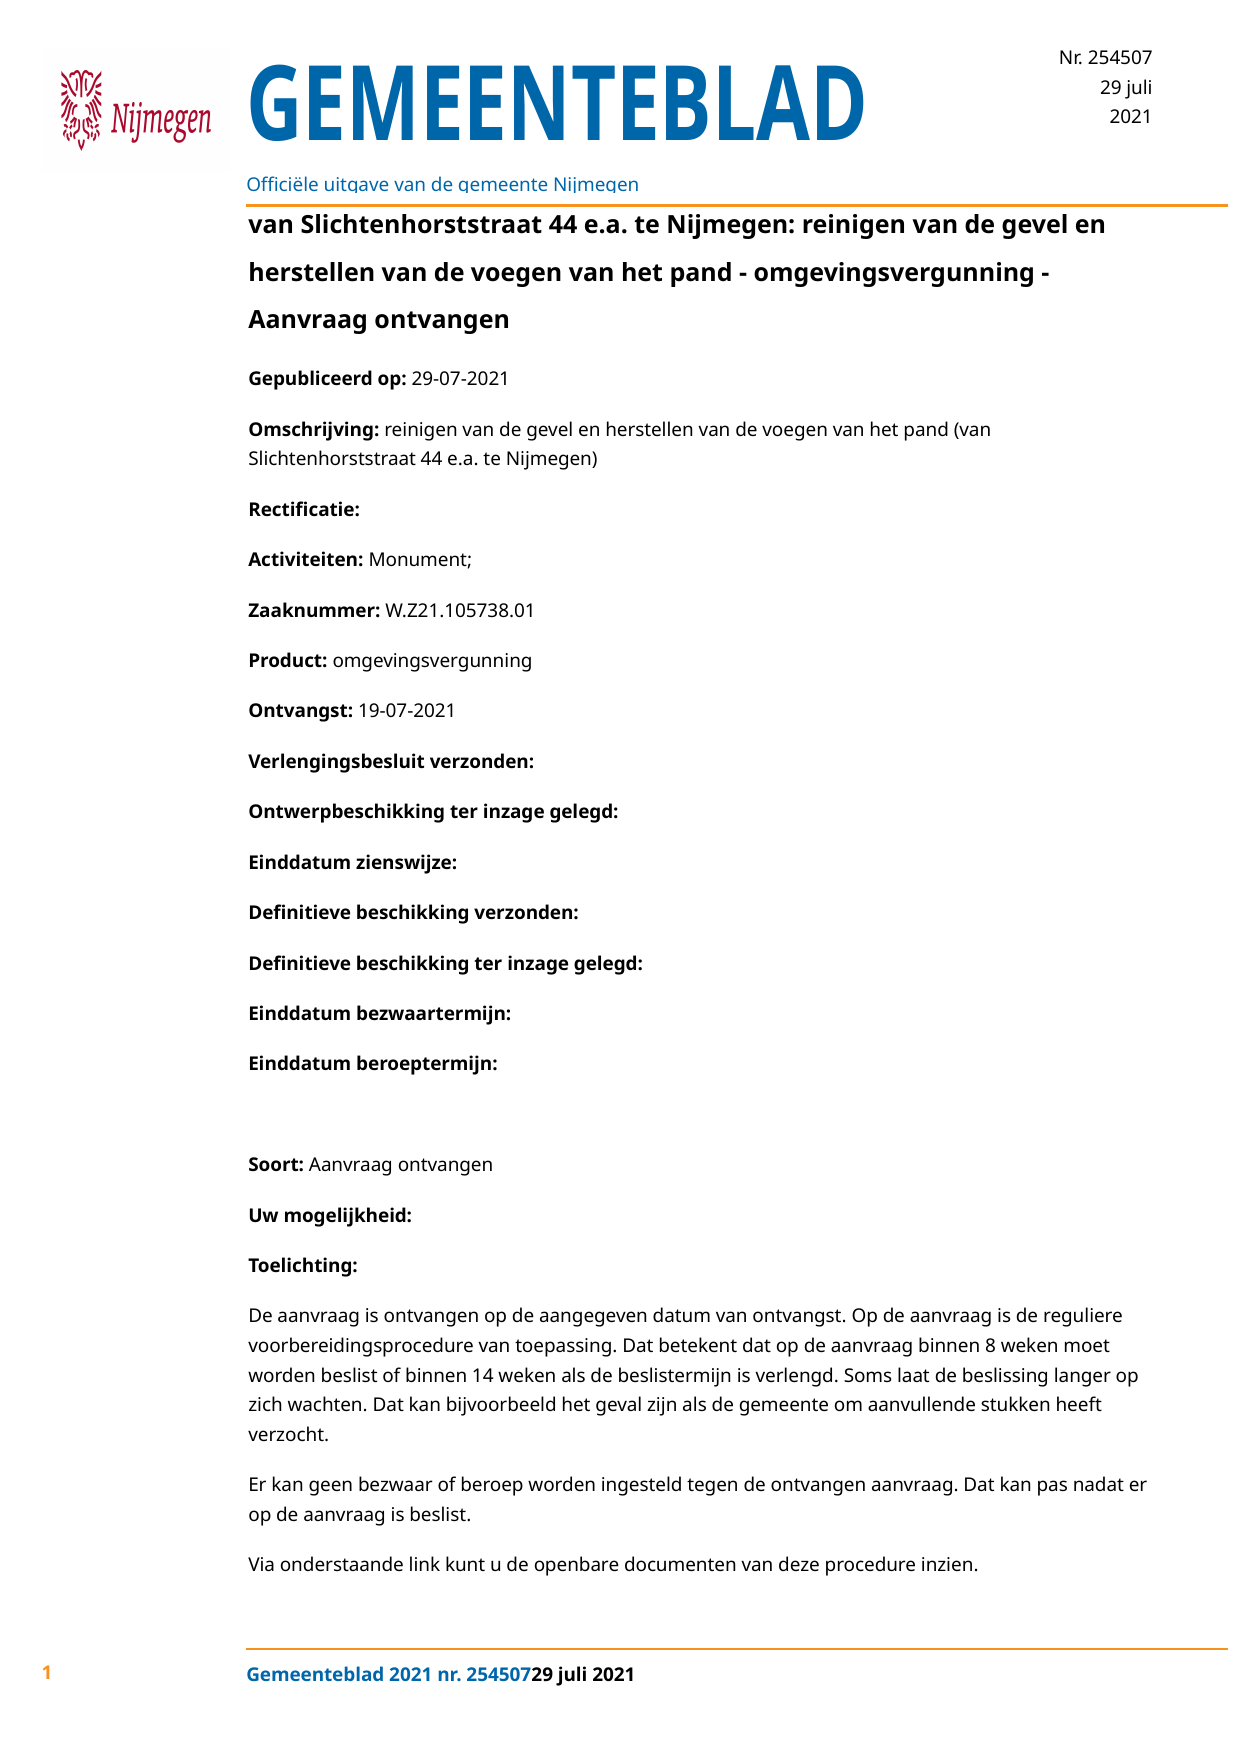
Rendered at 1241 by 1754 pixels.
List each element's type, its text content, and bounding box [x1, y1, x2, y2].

text Gepubliceerd op: 29-07-2021 [248, 366, 1152, 391]
picture [41, 47, 231, 172]
text Activiteiten: Monument; [248, 546, 1152, 572]
text Omschrijving: reinigen van de gevel en herstellen van de voegen van het pand (van Slichtenhorststraat 44 e.a. te Nijmegen) [248, 416, 1152, 471]
text Uw mogelijkheid: [248, 1202, 1152, 1227]
text Toelichting: [248, 1252, 1152, 1278]
text Zaaknummer: W.Z21.105738.01 [248, 597, 1152, 622]
text Einddatum zienswijze: [248, 849, 1152, 874]
text De aanvraag is ontvangen op de aangegeven datum van ontvangst. Op de aanvraag is de reguliere voorbereidingsprocedure van toepassing. Dat betekent dat op de aanvraag binnen 8 weken moet worden beslist of binnen 14 weken als de beslistermijn is verlengd. Soms laat de beslissing langer op zich wachten. Dat kan bijvoorbeeld het geval zijn als de gemeente om aanvullende stukken heeft verzocht. [248, 1303, 1152, 1447]
text Einddatum beroeptermijn: [248, 1051, 1152, 1076]
text Ontwerpbeschikking ter inzage gelegd: [248, 798, 1152, 824]
text Ontvangst: 19-07-2021 [248, 698, 1152, 723]
text van Slichtenhorststraat 44 e.a. te Nijmegen: reinigen van de gevel en herstellen van de voegen van het pand - omgevingsvergunning - Aanvraag ontvangen [248, 207, 1152, 336]
text Via onderstaande link kunt u de openbare documenten van deze procedure inzien. [248, 1551, 1152, 1577]
text Soort: Aanvraag ontvangen [248, 1151, 1152, 1177]
text Verlengingsbesluit verzonden: [248, 748, 1152, 774]
text Definitieve beschikking ter inzage gelegd: [248, 950, 1152, 975]
text Definitieve beschikking verzonden: [248, 899, 1152, 925]
text Rectificatie: [248, 496, 1152, 522]
text Er kan geen bezwaar of beroep worden ingesteld tegen de ontvangen aanvraag. Dat kan pas nadat er op de aanvraag is beslist. [248, 1471, 1152, 1527]
text Einddatum bezwaartermijn: [248, 1000, 1152, 1026]
text Product: omgevingsvergunning [248, 647, 1152, 673]
